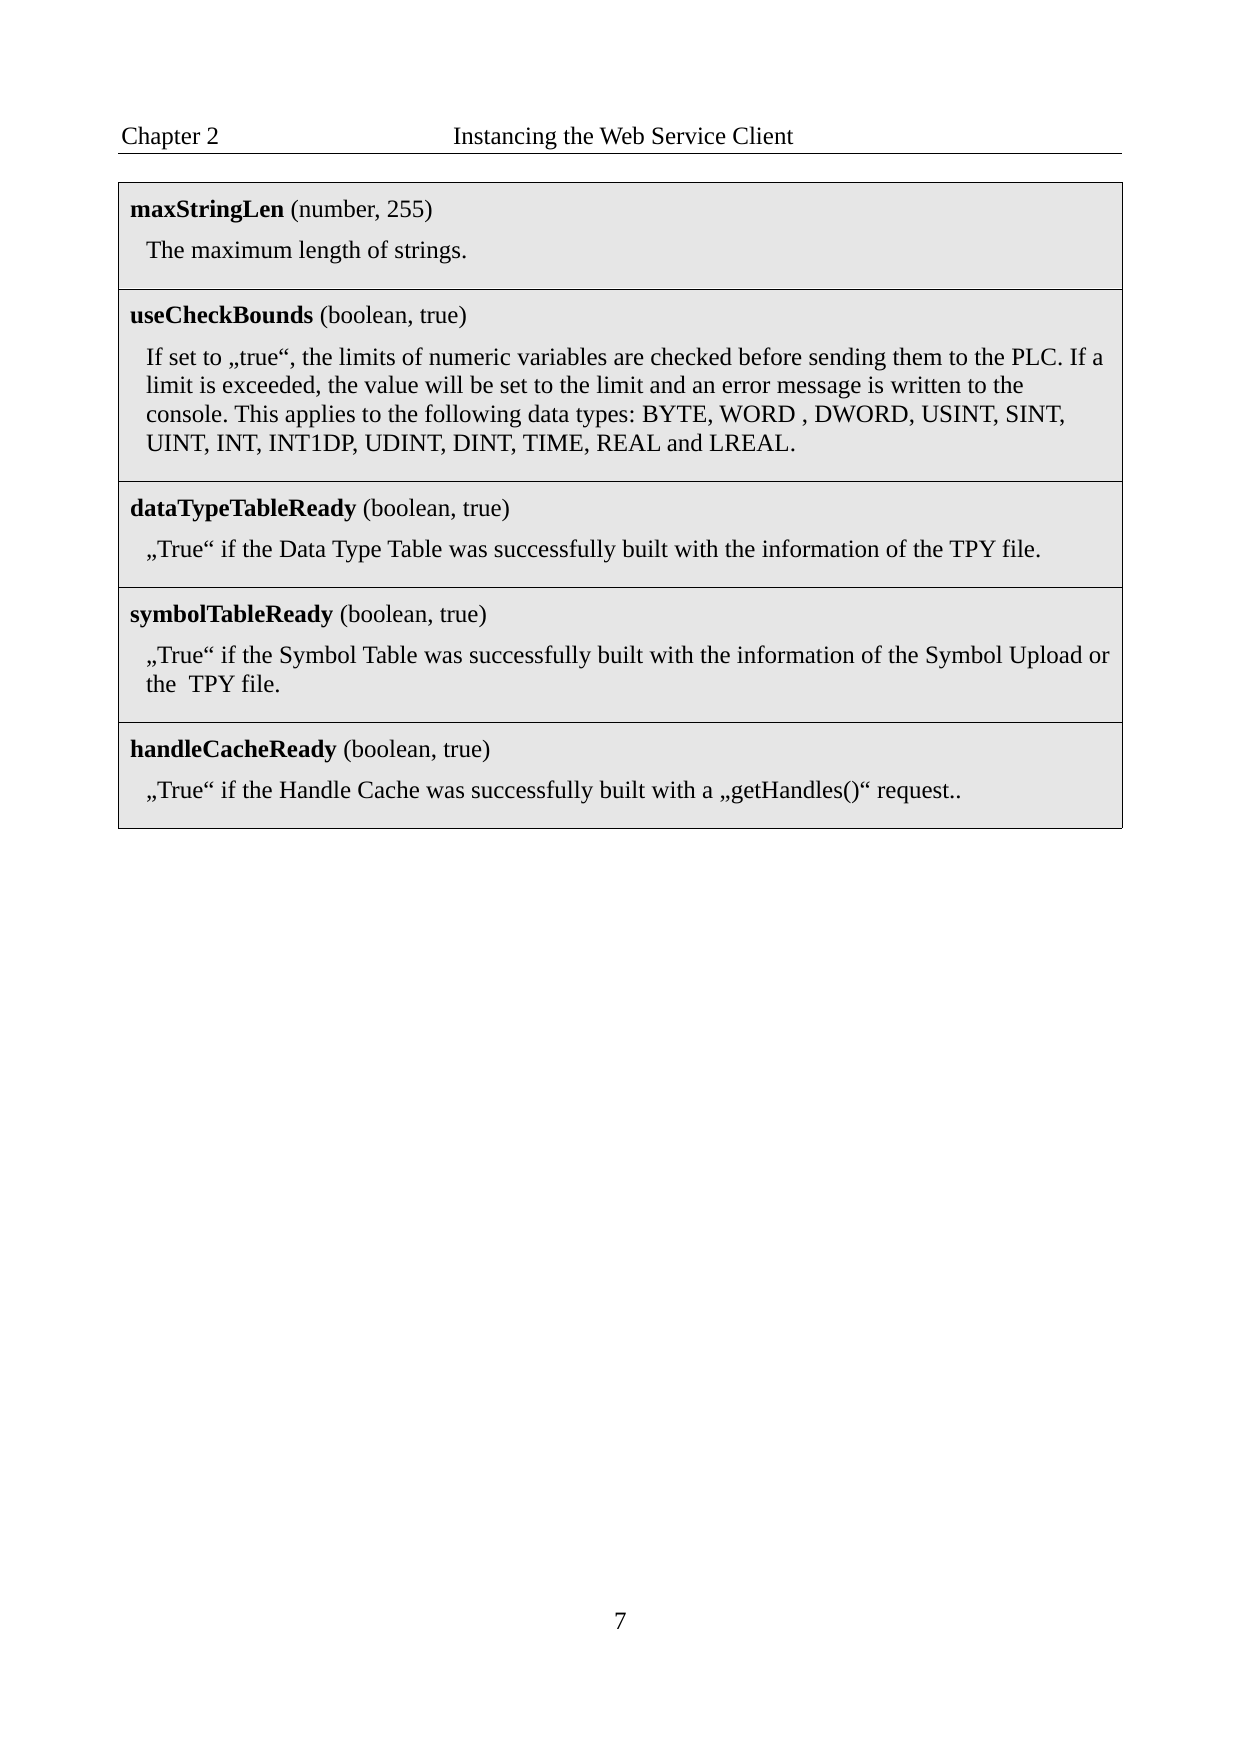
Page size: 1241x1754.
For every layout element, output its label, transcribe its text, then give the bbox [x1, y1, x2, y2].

table_cell dataTypeTableReady (boolean, true) „True“ if the Data Type Table was successfully built with the information of the TPY file. [119, 482, 1122, 587]
table_cell handleCacheReady (boolean, true) „True“ if the Handle Cache was successfully built with a „getHandles()“ request.. [119, 723, 1122, 828]
table_cell symbolTableReady (boolean, true) „True“ if the Symbol Table was successfully built with the information of the Symbol Upload or the TPY file. [119, 588, 1122, 722]
table_cell useCheckBounds (boolean, true) If set to „true“, the limits of numeric variables are checked before sending them to the PLC. If a limit is exceeded, the value will be set to the limit and an error message is written to the console. This applies to the following data types: BYTE, WORD , DWORD, USINT, SINT, UINT, INT, INT1DP, UDINT, DINT, TIME, REAL and LREAL. [119, 290, 1122, 481]
table_cell maxStringLen (number, 255) The maximum length of strings. [119, 183, 1122, 288]
